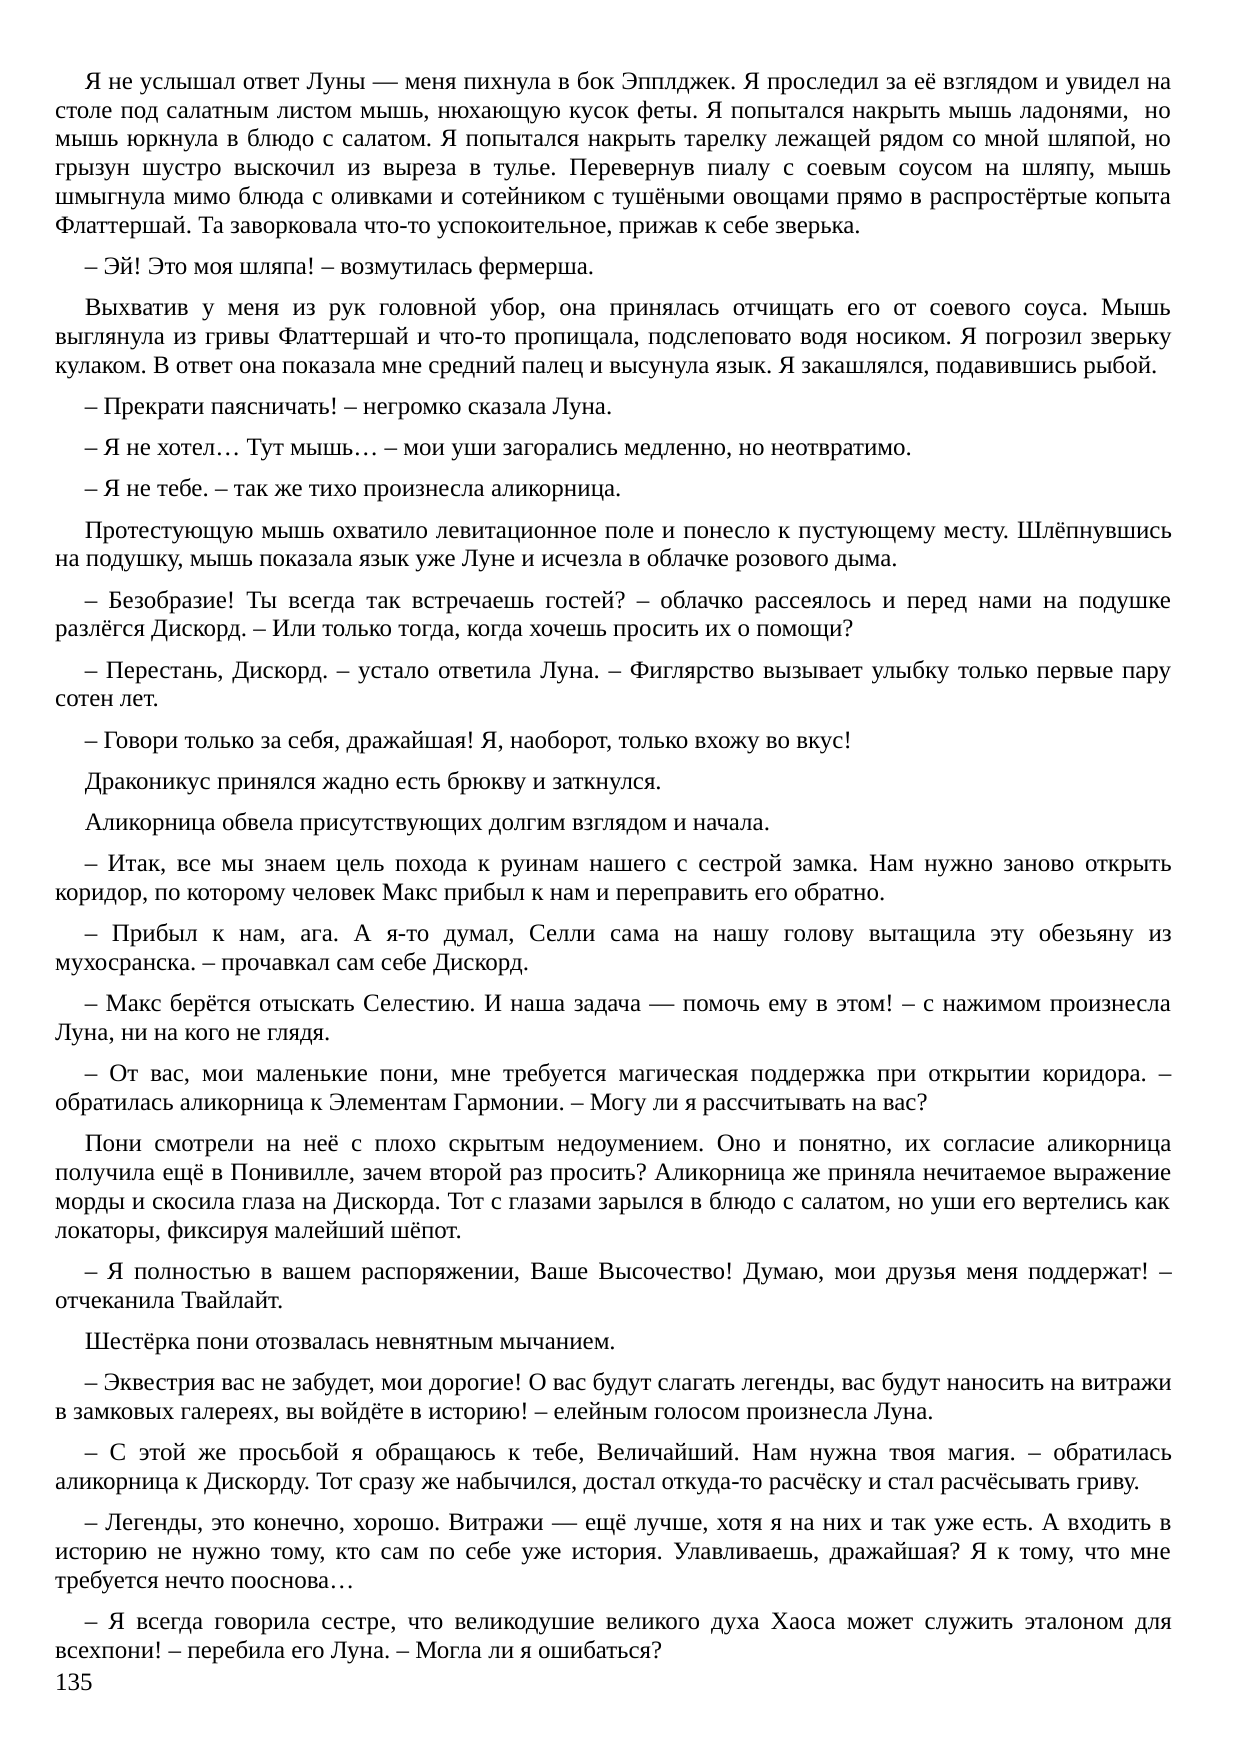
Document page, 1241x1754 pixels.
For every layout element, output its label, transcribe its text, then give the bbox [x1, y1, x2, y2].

text – Говори только за себя, дражайшая! Я, наоборот, только вхожу во вкус! [55, 725, 1173, 753]
text – Безобразие! Ты всегда так встречаешь гостей? – облачко рассеялось и перед нами на подушке разлёгся Дискорд. – Или только тогда, когда хочешь просить их о помощи? [55, 585, 1173, 642]
text Шестёрка пони отозвалась невнятным мычанием. [55, 1326, 1173, 1355]
text – Эквестрия вас не забудет, мои дорогие! О вас будут слагать легенды, вас будут наносить на витражи в замковых галереях, вы войдёте в историю! – елейным голосом произнесла Луна. [55, 1367, 1173, 1425]
text – Я не тебе. – так же тихо произнесла аликорница. [55, 473, 1173, 502]
text Выхватив у меня из рук головной убор, она принялась отчищать его от соевого соуса. Мышь выглянула из гривы Флаттершай и что-то пропищала, подслеповато водя носиком. Я погрозил зверьку кулаком. В ответ она показала мне средний палец и высунула язык. Я закашлялся, подавившись рыбой. [55, 292, 1173, 378]
text – Я не хотел… Тут мышь… – мои уши загорались медленно, но неотвратимо. [55, 432, 1173, 461]
text – Перестань, Дискорд. – устало ответила Луна. – Фиглярство вызывает улыбку только первые пару сотен лет. [55, 655, 1173, 712]
text Я не услышал ответ Луны — меня пихнула в бок Эпплджек. Я проследил за её взглядом и увидел на столе под салатным листом мышь, нюхающую кусок феты. Я попытался накрыть мышь ладонями, но мышь юркнула в блюдо с салатом. Я попытался накрыть тарелку лежащей рядом со мной шляпой, но грызун шустро выскочил из выреза в тулье. Перевернув пиалу с соевым соусом на шляпу, мышь шмыгнула мимо блюда с оливками и сотейником с тушёными овощами прямо в распростёртые копыта Флаттершай. Та заворковала что-то успокоительное, прижав к себе зверька. [55, 66, 1173, 238]
text – Легенды, это конечно, хорошо. Витражи — ещё лучше, хотя я на них и так уже есть. А входить в историю не нужно тому, кто сам по себе уже история. Улавливаешь, дражайшая? Я к тому, что мне требуется нечто пооснова… [55, 1507, 1173, 1593]
text – Итак, все мы знаем цель похода к руинам нашего с сестрой замка. Нам нужно заново открыть коридор, по которому человек Макс прибыл к нам и переправить его обратно. [55, 848, 1173, 906]
text – С этой же просьбой я обращаюсь к тебе, Величайший. Нам нужна твоя магия. – обратилась аликорница к Дискорду. Тот сразу же набычился, достал откуда-то расчёску и стал расчёсывать гриву. [55, 1437, 1173, 1495]
text – Макс берётся отыскать Селестию. И наша задача — помочь ему в этом! – с нажимом произнесла Луна, ни на кого не глядя. [55, 988, 1173, 1046]
text – Я всегда говорила сестре, что великодушие великого духа Хаоса может служить эталоном для всехпони! – перебила его Луна. – Могла ли я ошибаться? [55, 1606, 1173, 1663]
text – Я полностью в вашем распоряжении, Ваше Высочество! Думаю, мои друзья меня поддержат! – отчеканила Твайлайт. [55, 1256, 1173, 1313]
text Драконикус принялся жадно есть брюкву и заткнулся. [55, 766, 1173, 795]
text – От вас, мои маленькие пони, мне требуется магическая поддержка при открытии коридора. – обратилась аликорница к Элементам Гармонии. – Могу ли я рассчитывать на вас? [55, 1058, 1173, 1116]
text – Прекрати паясничать! – негромко сказала Луна. [55, 391, 1173, 420]
text Пони смотрели на неё с плохо скрытым недоумением. Оно и понятно, их согласие аликорница получила ещё в Понивилле, зачем второй раз просить? Аликорница же приняла нечитаемое выражение морды и скосила глаза на Дискорда. Тот с глазами зарылся в блюдо с салатом, но уши его вертелись как локаторы, фиксируя малейший шёпот. [55, 1128, 1173, 1243]
text – Прибыл к нам, ага. А я-то думал, Селли сама на нашу голову вытащила эту обезьяну из мухосранска. – прочавкал сам себе Дискорд. [55, 918, 1173, 976]
text – Эй! Это моя шляпа! – возмутилась фермерша. [55, 251, 1173, 280]
text Аликорница обвела присутствующих долгим взглядом и начала. [55, 807, 1173, 836]
text Протестующую мышь охватило левитационное поле и понесло к пустующему месту. Шлёпнувшись на подушку, мышь показала язык уже Луне и исчезла в облачке розового дыма. [55, 515, 1173, 572]
